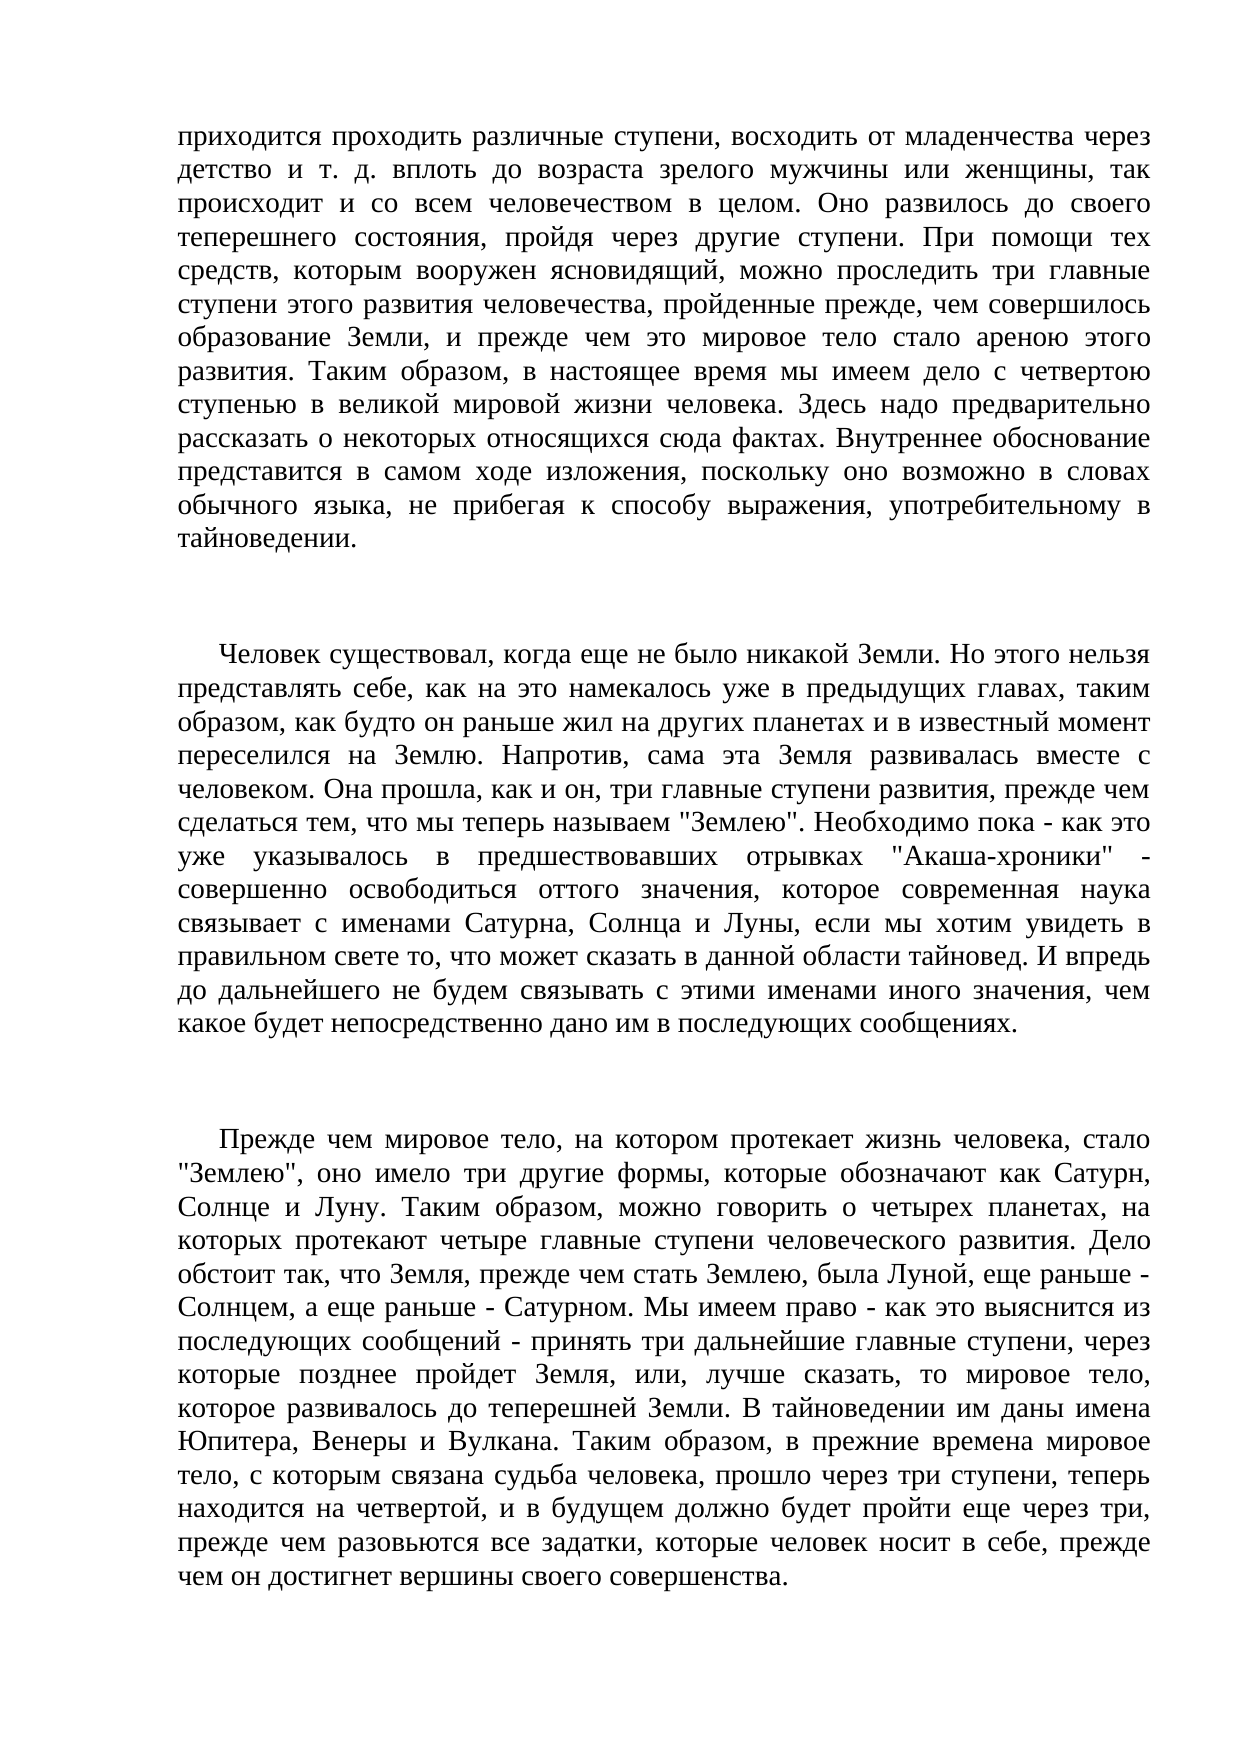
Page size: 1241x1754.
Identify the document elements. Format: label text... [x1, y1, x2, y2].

text Прежде чем мировое тело, на котором протекает жизнь человека, стало "Землею", оно имело три другие формы, которые обозначают как Сатурн, Солнце и Луну. Таким образом, можно говорить о четырех планетах, на которых протекают четыре главные ступени человеческого развития. Дело обстоит так, что Земля, прежде чем стать Землею, была Луной, еще раньше - Солнцем, а еще раньше - Сатурном. Мы имеем право - как это выяснится из последующих сообщений - принять три дальнейшие главные ступени, через которые позднее пройдет Земля, или, лучше сказать, то мировое тело, которое развивалось до теперешней Земли. В тайноведении им даны имена Юпитера, Венеры и Вулкана. Таким образом, в прежние времена мировое тело, с которым связана судьба человека, прошло через три ступени, теперь находится на четвертой, и в будущем должно будет пройти еще через три, прежде чем разовьются все задатки, которые человек носит в себе, прежде чем он достигнет вершины своего совершенства. [177, 1122, 1152, 1591]
text приходится проходить различные ступени, восходить от младенчества через детство и т. д. вплоть до возраста зрелого мужчины или женщины, так происходит и со всем человечеством в целом. Оно развилось до своего теперешнего состояния, пройдя через другие ступени. При помощи тех средств, которым вооружен ясновидящий, можно проследить три главные ступени этого развития человечества, пройденные прежде, чем совершилось образование Земли, и прежде чем это мировое тело стало ареною этого развития. Таким образом, в настоящее время мы имеем дело с четвертою ступенью в великой мировой жизни человека. Здесь надо предварительно рассказать о некоторых относящихся сюда фактах. Внутреннее обоснование представится в самом ходе изложения, поскольку оно возможно в словах обычного языка, не прибегая к способу выражения, употребительному в тайноведении. [177, 118, 1152, 554]
text Человек существовал, когда еще не было никакой Земли. Но этого нельзя представлять себе, как на это намекалось уже в предыдущих главах, таким образом, как будто он раньше жил на других планетах и в известный момент переселился на Землю. Напротив, сама эта Земля развивалась вместе с человеком. Она прошла, как и он, три главные ступени развития, прежде чем сделаться тем, что мы теперь называем "Землею". Необходимо пока - как это уже указывалось в предшествовавших отрывках "Акаша-хроники" - совершенно освободиться оттого значения, которое современная наука связывает с именами Сатурна, Солнца и Луны, если мы хотим увидеть в правильном свете то, что может сказать в данной области тайновед. И впредь до дальнейшего не будем связывать с этими именами иного значения, чем какое будет непосредственно дано им в последующих сообщениях. [177, 637, 1152, 1039]
